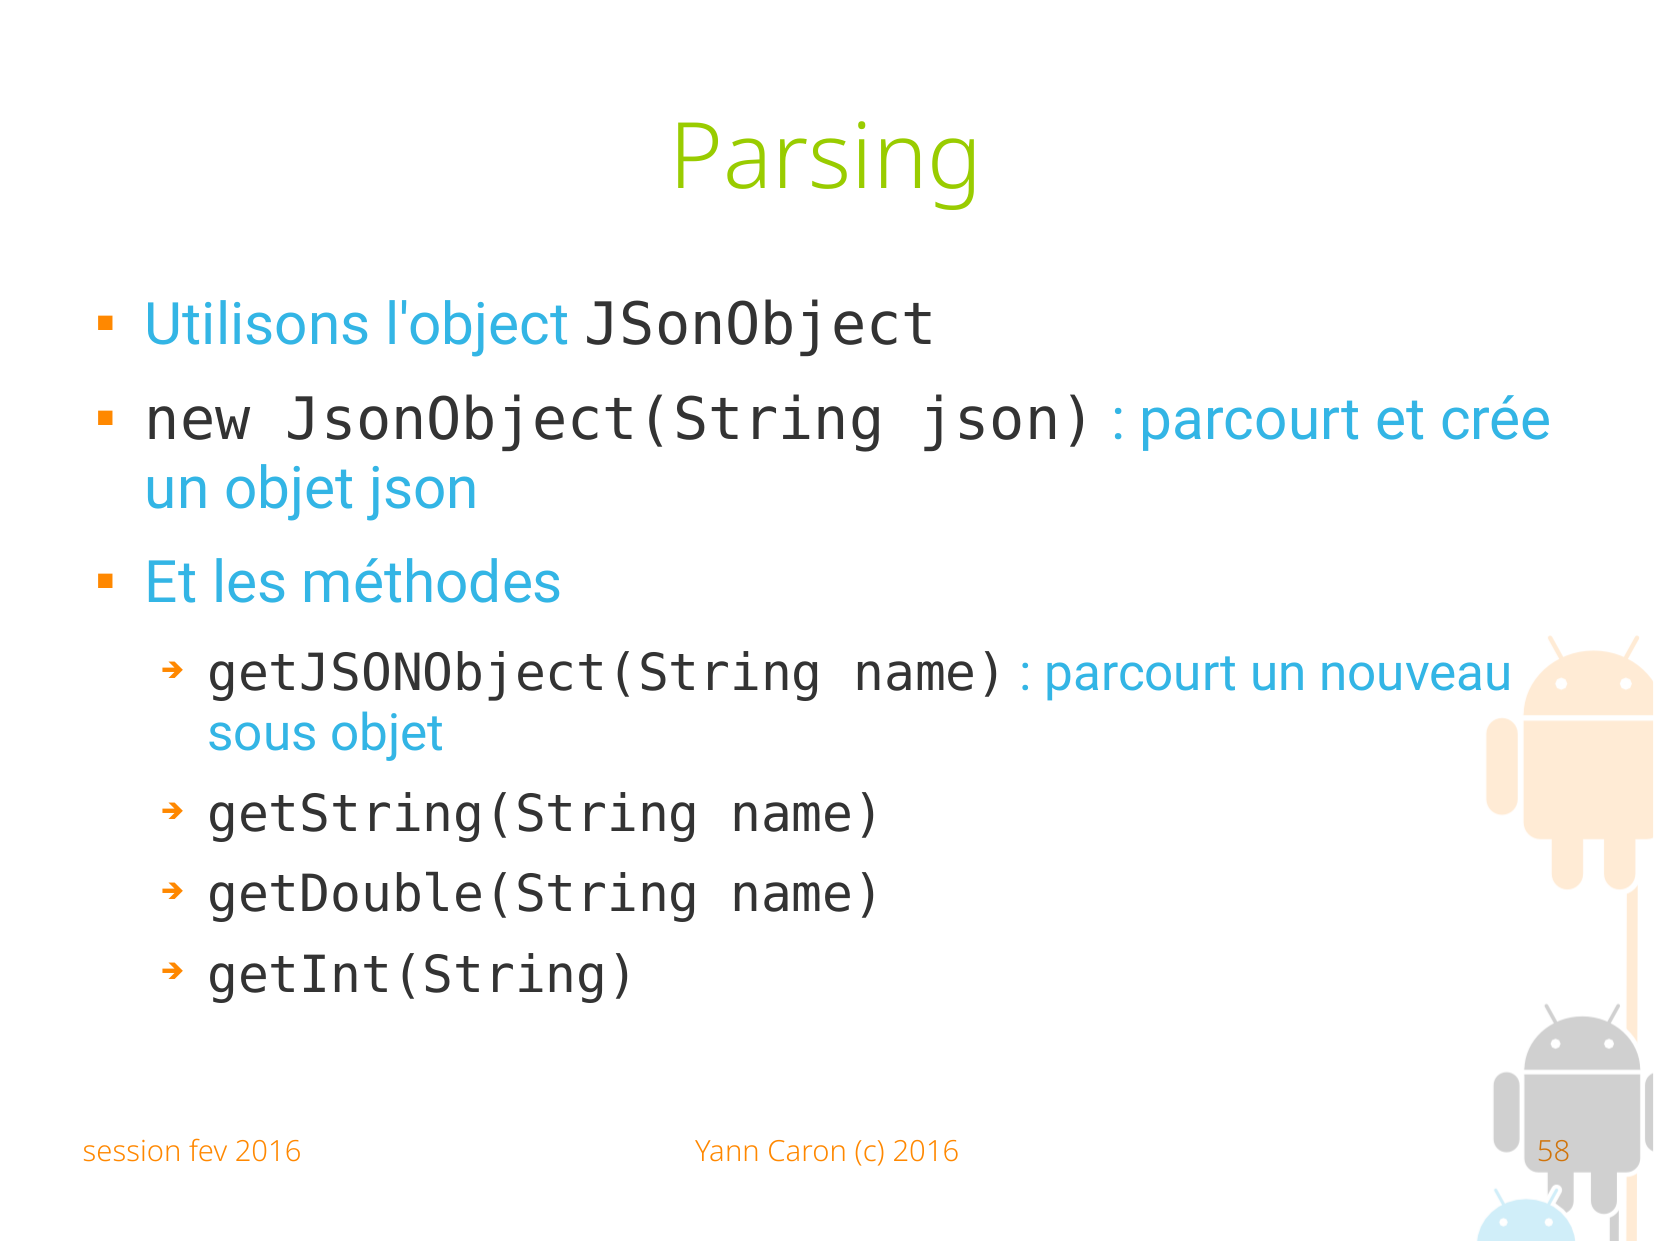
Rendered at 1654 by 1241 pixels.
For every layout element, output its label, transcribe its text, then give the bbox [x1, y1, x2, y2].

title Parsing [82, 49, 1571, 257]
picture [240, 423, 1654, 1241]
list Utilisons l'object JSonObject new JsonObject(String json) : parcourt et crée un objet json Et les méthodes getJSONObject(String name) : parcourt un nouveau sous objet getString(String name) getDouble(String name) getInt(String) [82, 290, 1571, 1010]
